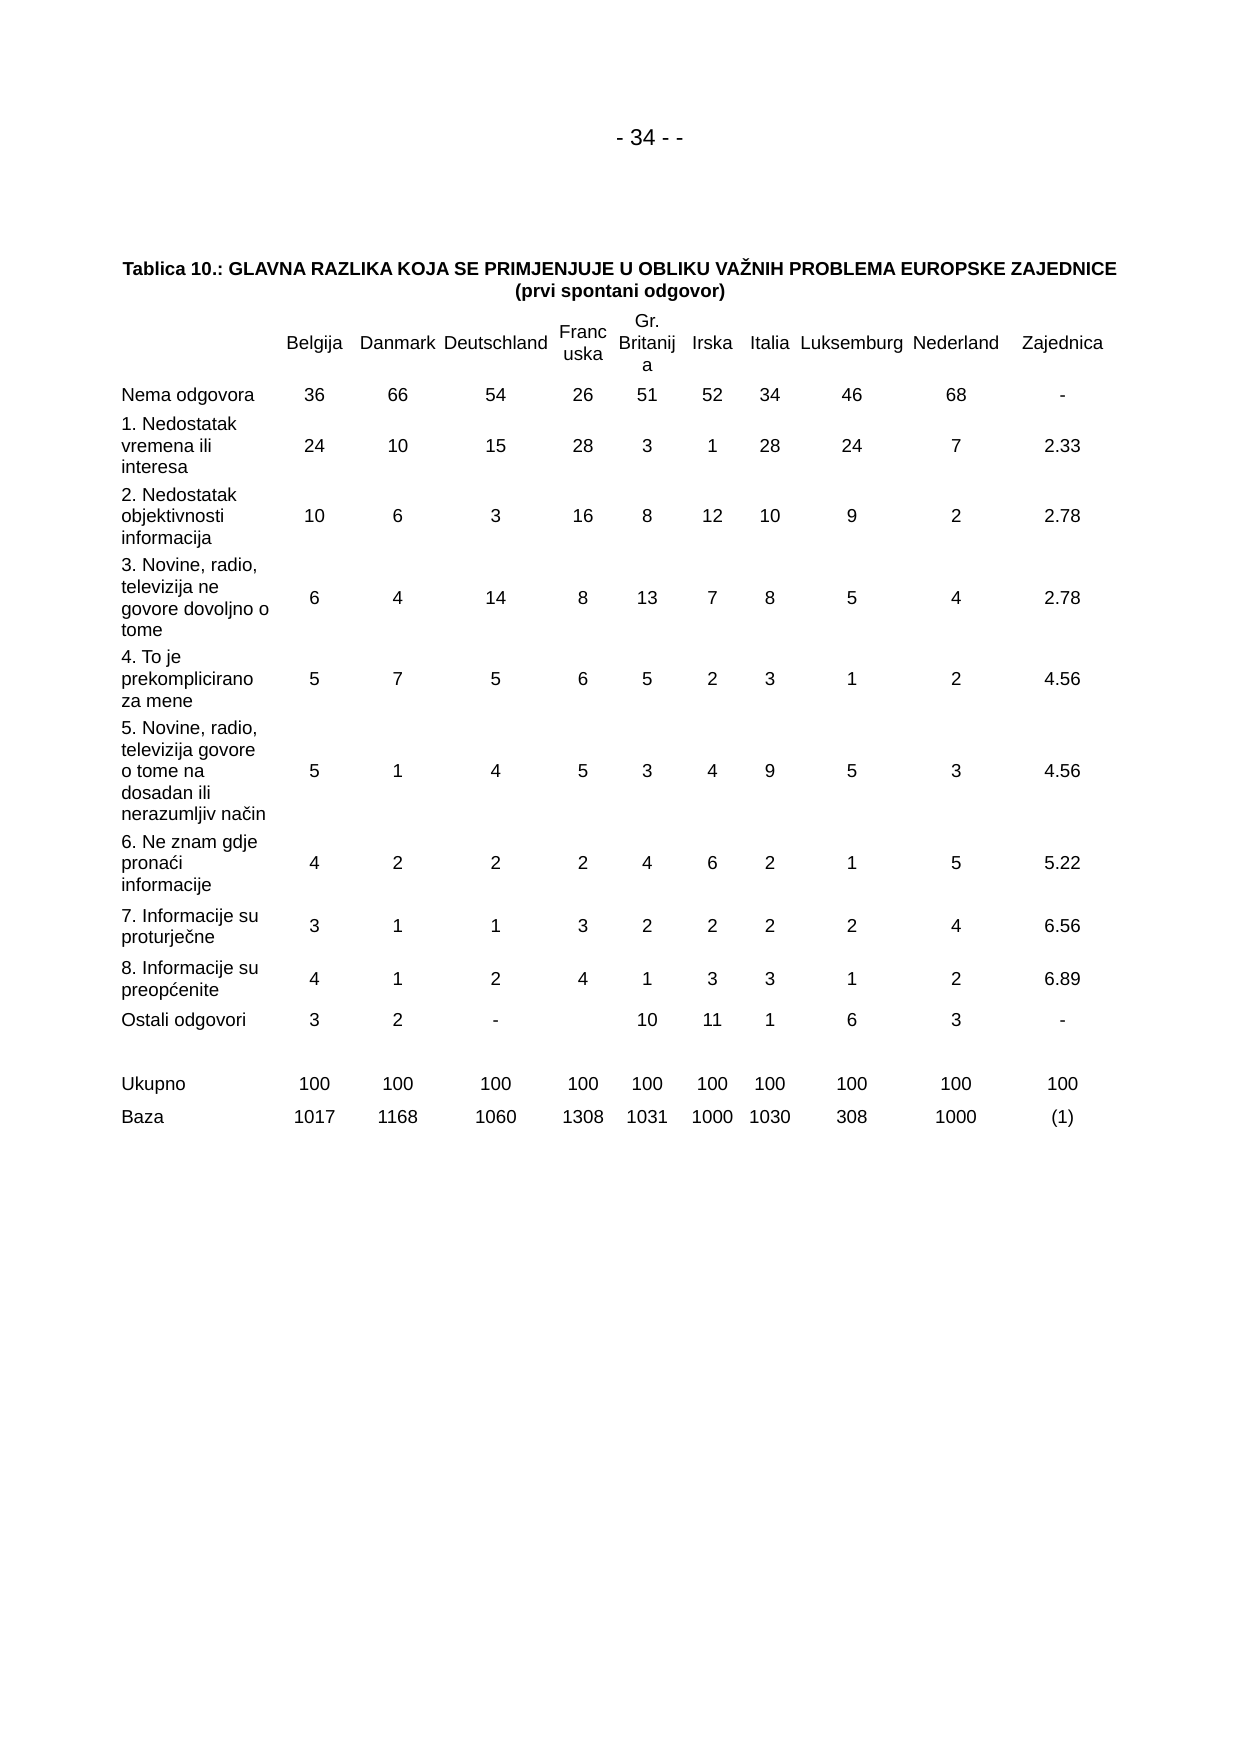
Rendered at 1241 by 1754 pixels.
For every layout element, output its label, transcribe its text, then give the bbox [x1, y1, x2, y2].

table_cell 5 [273, 714, 355, 828]
table_cell 4 [440, 714, 551, 828]
table_cell 2 [909, 644, 1003, 714]
table_cell 4 [273, 954, 355, 1003]
table_cell 2,33 [1003, 410, 1122, 481]
table_cell 4 [551, 954, 615, 1003]
table_cell 6,56 [1003, 898, 1122, 954]
table_cell [355, 1035, 440, 1068]
table_cell Italia [745, 308, 794, 378]
table_cell Zajednica [1003, 308, 1122, 378]
table_cell 1031 [615, 1100, 679, 1132]
table_cell 13 [615, 551, 679, 643]
table_cell 46 [795, 378, 909, 410]
table_cell 4 [273, 828, 355, 898]
table_cell 100 [355, 1068, 440, 1100]
table_cell 2 [795, 898, 909, 954]
table_cell 8 [745, 551, 794, 643]
table_cell 28 [745, 410, 794, 481]
table_cell 2 [551, 828, 615, 898]
table_cell 5 [440, 644, 551, 714]
table_cell 1 [355, 714, 440, 828]
table_cell 54 [440, 378, 551, 410]
table_cell Baza [118, 1100, 273, 1132]
table_cell 1 [355, 954, 440, 1003]
table_cell 3 [273, 898, 355, 954]
table_cell 5. Novine, radio, televizija govore o tome na dosadan ili nerazumljiv način [118, 714, 273, 828]
table_cell Gr. Britanija [615, 308, 679, 378]
table_cell 3 [745, 954, 794, 1003]
table_cell 1 [615, 954, 679, 1003]
table_cell 14 [440, 551, 551, 643]
table_cell 2 [909, 481, 1003, 551]
table_cell 6 [355, 481, 440, 551]
table_cell 3. Novine, radio, televizija ne govore dovoljno o tome [118, 551, 273, 643]
table_cell 2 [440, 828, 551, 898]
table_cell 5 [909, 828, 1003, 898]
table_cell 2 [355, 1003, 440, 1035]
table_cell [118, 308, 273, 378]
table_cell Nema odgovora [118, 378, 273, 410]
table_cell 6,89 [1003, 954, 1122, 1003]
table_header Tablica 10.: GLAVNA RAZLIKA KOJA SE PRIMJENJUJE U OBLIKU VAŽNIH PROBLEMA EUROPSKE ZAJEDNICE (prvi spontani odgovor) [118, 252, 1122, 307]
table_cell [1003, 1035, 1122, 1068]
table_cell 1000 [909, 1100, 1003, 1132]
table_cell 10 [355, 410, 440, 481]
table_cell 8 [615, 481, 679, 551]
table_cell 5,22 [1003, 828, 1122, 898]
table_cell 1000 [679, 1100, 745, 1132]
table_cell 100 [745, 1068, 794, 1100]
table_cell 5 [795, 714, 909, 828]
table_cell 66 [355, 378, 440, 410]
table_cell 26 [551, 378, 615, 410]
table_cell 10 [745, 481, 794, 551]
table_cell 100 [551, 1068, 615, 1100]
table_cell 7 [355, 644, 440, 714]
table_cell [273, 1035, 355, 1068]
table_cell 1 [679, 410, 745, 481]
table_cell 2 [909, 954, 1003, 1003]
table_cell 24 [273, 410, 355, 481]
table_cell 100 [795, 1068, 909, 1100]
table_cell Deutschland [440, 308, 551, 378]
table_cell 1 [795, 644, 909, 714]
table_cell 3 [615, 410, 679, 481]
table_cell 3 [273, 1003, 355, 1035]
table_cell 3 [440, 481, 551, 551]
table_cell 2 [745, 828, 794, 898]
table_cell 100 [440, 1068, 551, 1100]
table_cell 2 [679, 898, 745, 954]
table_cell 15 [440, 410, 551, 481]
table_cell 10 [273, 481, 355, 551]
table_cell 36 [273, 378, 355, 410]
table_cell 1168 [355, 1100, 440, 1132]
table_cell 5 [615, 644, 679, 714]
table_cell 2 [615, 898, 679, 954]
table_cell 3 [909, 714, 1003, 828]
table_cell 12 [679, 481, 745, 551]
table_cell 4 [679, 714, 745, 828]
table_cell (1) [1003, 1100, 1122, 1132]
table_cell 1. Nedostatak vremena ili interesa [118, 410, 273, 481]
table_cell 4,56 [1003, 714, 1122, 828]
table_cell 4 [355, 551, 440, 643]
table_cell 100 [909, 1068, 1003, 1100]
table_cell [909, 1035, 1003, 1068]
table_cell Belgija [273, 308, 355, 378]
table_cell 5 [273, 644, 355, 714]
table_cell 16 [551, 481, 615, 551]
table_cell 6 [679, 828, 745, 898]
table_cell 100 [273, 1068, 355, 1100]
table_cell 2 [745, 898, 794, 954]
table_cell 1308 [551, 1100, 615, 1132]
table_cell 3 [551, 898, 615, 954]
table_cell Nederland [909, 308, 1003, 378]
table_cell [551, 1003, 615, 1035]
table_cell 51 [615, 378, 679, 410]
table_cell 6 [273, 551, 355, 643]
table_cell 24 [795, 410, 909, 481]
table_cell 1 [795, 828, 909, 898]
table_cell Ukupno [118, 1068, 273, 1100]
table_cell [118, 1035, 273, 1068]
table_cell [440, 1035, 551, 1068]
table_cell 1030 [745, 1100, 794, 1132]
table_cell 2. Nedostatak objektivnosti informacija [118, 481, 273, 551]
table_cell [615, 1035, 679, 1068]
table_cell - [1003, 378, 1122, 410]
table_cell 6 [551, 644, 615, 714]
table_cell 3 [615, 714, 679, 828]
table_cell 5 [551, 714, 615, 828]
table_cell 4 [615, 828, 679, 898]
table_cell 8 [551, 551, 615, 643]
table_cell 6. Ne znam gdje pronaći informacije [118, 828, 273, 898]
table_cell Luksemburg [795, 308, 909, 378]
table_cell 308 [795, 1100, 909, 1132]
table_cell 11 [679, 1003, 745, 1035]
table_cell 34 [745, 378, 794, 410]
table_cell Danmark [355, 308, 440, 378]
table_cell 2 [440, 954, 551, 1003]
table_cell 7 [909, 410, 1003, 481]
table_cell 100 [679, 1068, 745, 1100]
table_cell 2 [679, 644, 745, 714]
table_cell 100 [615, 1068, 679, 1100]
table_cell - [440, 1003, 551, 1035]
table_cell 52 [679, 378, 745, 410]
table_cell 8. Informacije su preopćenite [118, 954, 273, 1003]
table_cell 9 [745, 714, 794, 828]
table_cell 5 [795, 551, 909, 643]
table_cell Ostali odgovori [118, 1003, 273, 1035]
table_cell 6 [795, 1003, 909, 1035]
table_cell 3 [909, 1003, 1003, 1035]
table_cell Francuska [551, 308, 615, 378]
table_cell 1 [440, 898, 551, 954]
table_cell 7. Informacije su proturječne [118, 898, 273, 954]
table_cell 10 [615, 1003, 679, 1035]
table_cell 9 [795, 481, 909, 551]
table_cell 1017 [273, 1100, 355, 1132]
table_cell [679, 1035, 745, 1068]
table_cell 1 [745, 1003, 794, 1035]
table_cell - [1003, 1003, 1122, 1035]
table_cell 4 [909, 898, 1003, 954]
table_cell 7 [679, 551, 745, 643]
table_cell [745, 1035, 794, 1068]
table_cell 2 [355, 828, 440, 898]
table_cell 4,56 [1003, 644, 1122, 714]
table_cell 4 [909, 551, 1003, 643]
table_cell 1 [355, 898, 440, 954]
table_cell 2,78 [1003, 481, 1122, 551]
table_cell [551, 1035, 615, 1068]
table_cell 68 [909, 378, 1003, 410]
table_cell 3 [745, 644, 794, 714]
table_cell 3 [679, 954, 745, 1003]
table_cell 1060 [440, 1100, 551, 1132]
table_cell 100 [1003, 1068, 1122, 1100]
table_cell Irska [679, 308, 745, 378]
table_cell 1 [795, 954, 909, 1003]
table_cell 2,78 [1003, 551, 1122, 643]
table_cell 4. To je prekomplicirano za mene [118, 644, 273, 714]
table_cell 28 [551, 410, 615, 481]
table_cell [795, 1035, 909, 1068]
